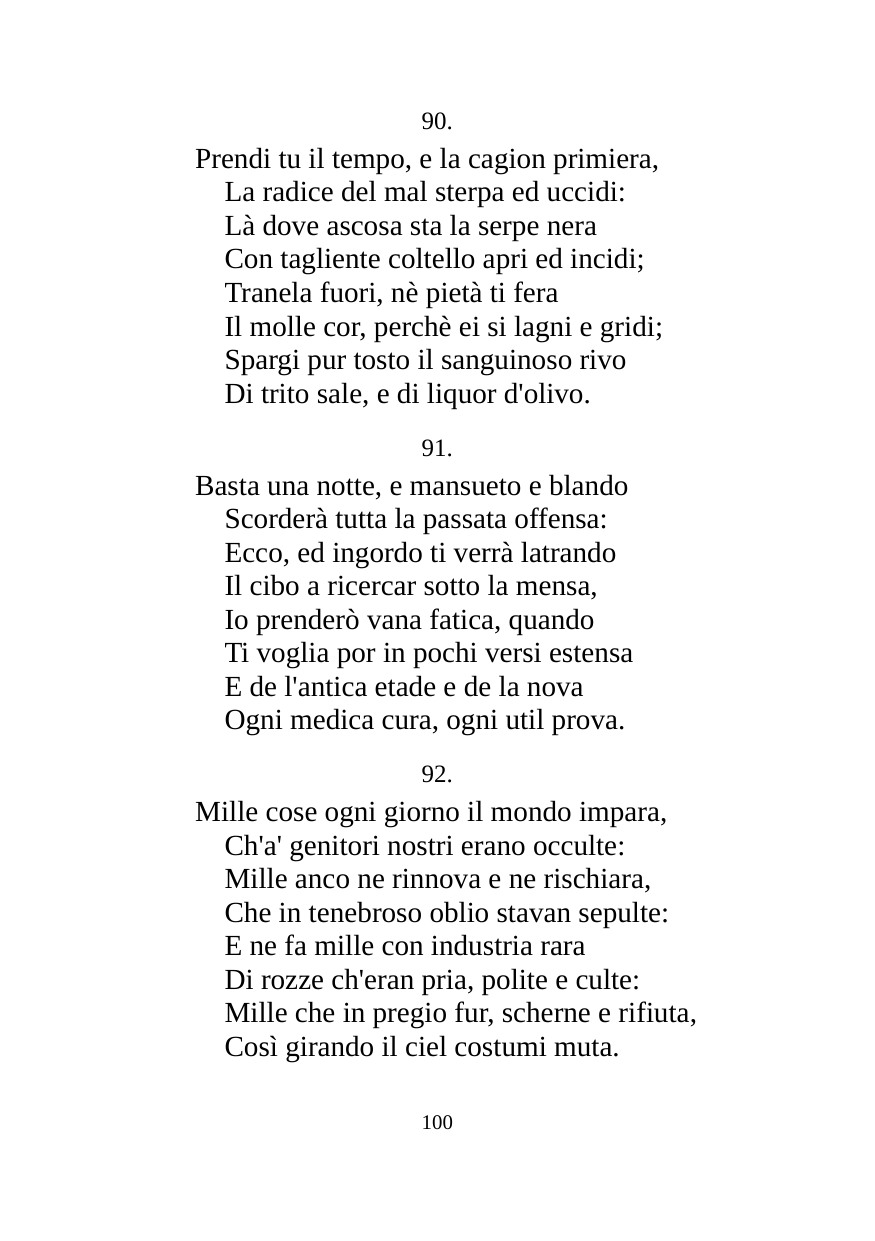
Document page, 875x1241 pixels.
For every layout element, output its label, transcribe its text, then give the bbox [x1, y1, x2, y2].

text Là dove ascosa sta la serpe nera [224, 208, 768, 242]
text Scorderà tutta la passata offensa: [224, 501, 768, 535]
text Mille che in pregio fur, scherne e rifiuta, [224, 996, 768, 1029]
text Di trito sale, e di liquor d'olivo. [224, 376, 768, 409]
text Io prenderò vana fatica, quando [224, 602, 768, 635]
text Con tagliente coltello apri ed incidi; [224, 242, 768, 275]
text Spargi pur tosto il sanguinoso rivo [224, 342, 768, 376]
text Il cibo a ricercar sotto la mensa, [224, 568, 768, 602]
text Ti voglia por in pochi versi estensa [224, 635, 768, 669]
text 92. [106, 759, 768, 788]
text Che in tenebroso oblio stavan sepulte: [224, 895, 768, 928]
text Ogni medica cura, ogni util prova. [224, 702, 768, 736]
text E de l'antica etade e de la nova [224, 669, 768, 702]
text Basta una notte, e mansueto e blando [195, 468, 768, 501]
text Mille cose ogni giorno il mondo impara, [195, 794, 768, 828]
text 90. [106, 106, 768, 135]
text Di rozze ch'eran pria, polite e culte: [224, 962, 768, 996]
text 91. [106, 433, 768, 462]
text Ch'a' genitori nostri erano occulte: [224, 828, 768, 861]
text Ecco, ed ingordo ti verrà latrando [224, 535, 768, 568]
text E ne fa mille con industria rara [224, 928, 768, 962]
text Prendi tu il tempo, e la cagion primiera, [195, 141, 768, 174]
text Tranela fuori, nè pietà ti fera [224, 275, 768, 309]
text Il molle cor, perchè ei si lagni e gridi; [224, 309, 768, 342]
text La radice del mal sterpa ed uccidi: [224, 174, 768, 208]
text Mille anco ne rinnova e ne rischiara, [224, 861, 768, 895]
text Così girando il ciel costumi muta. [224, 1029, 768, 1063]
